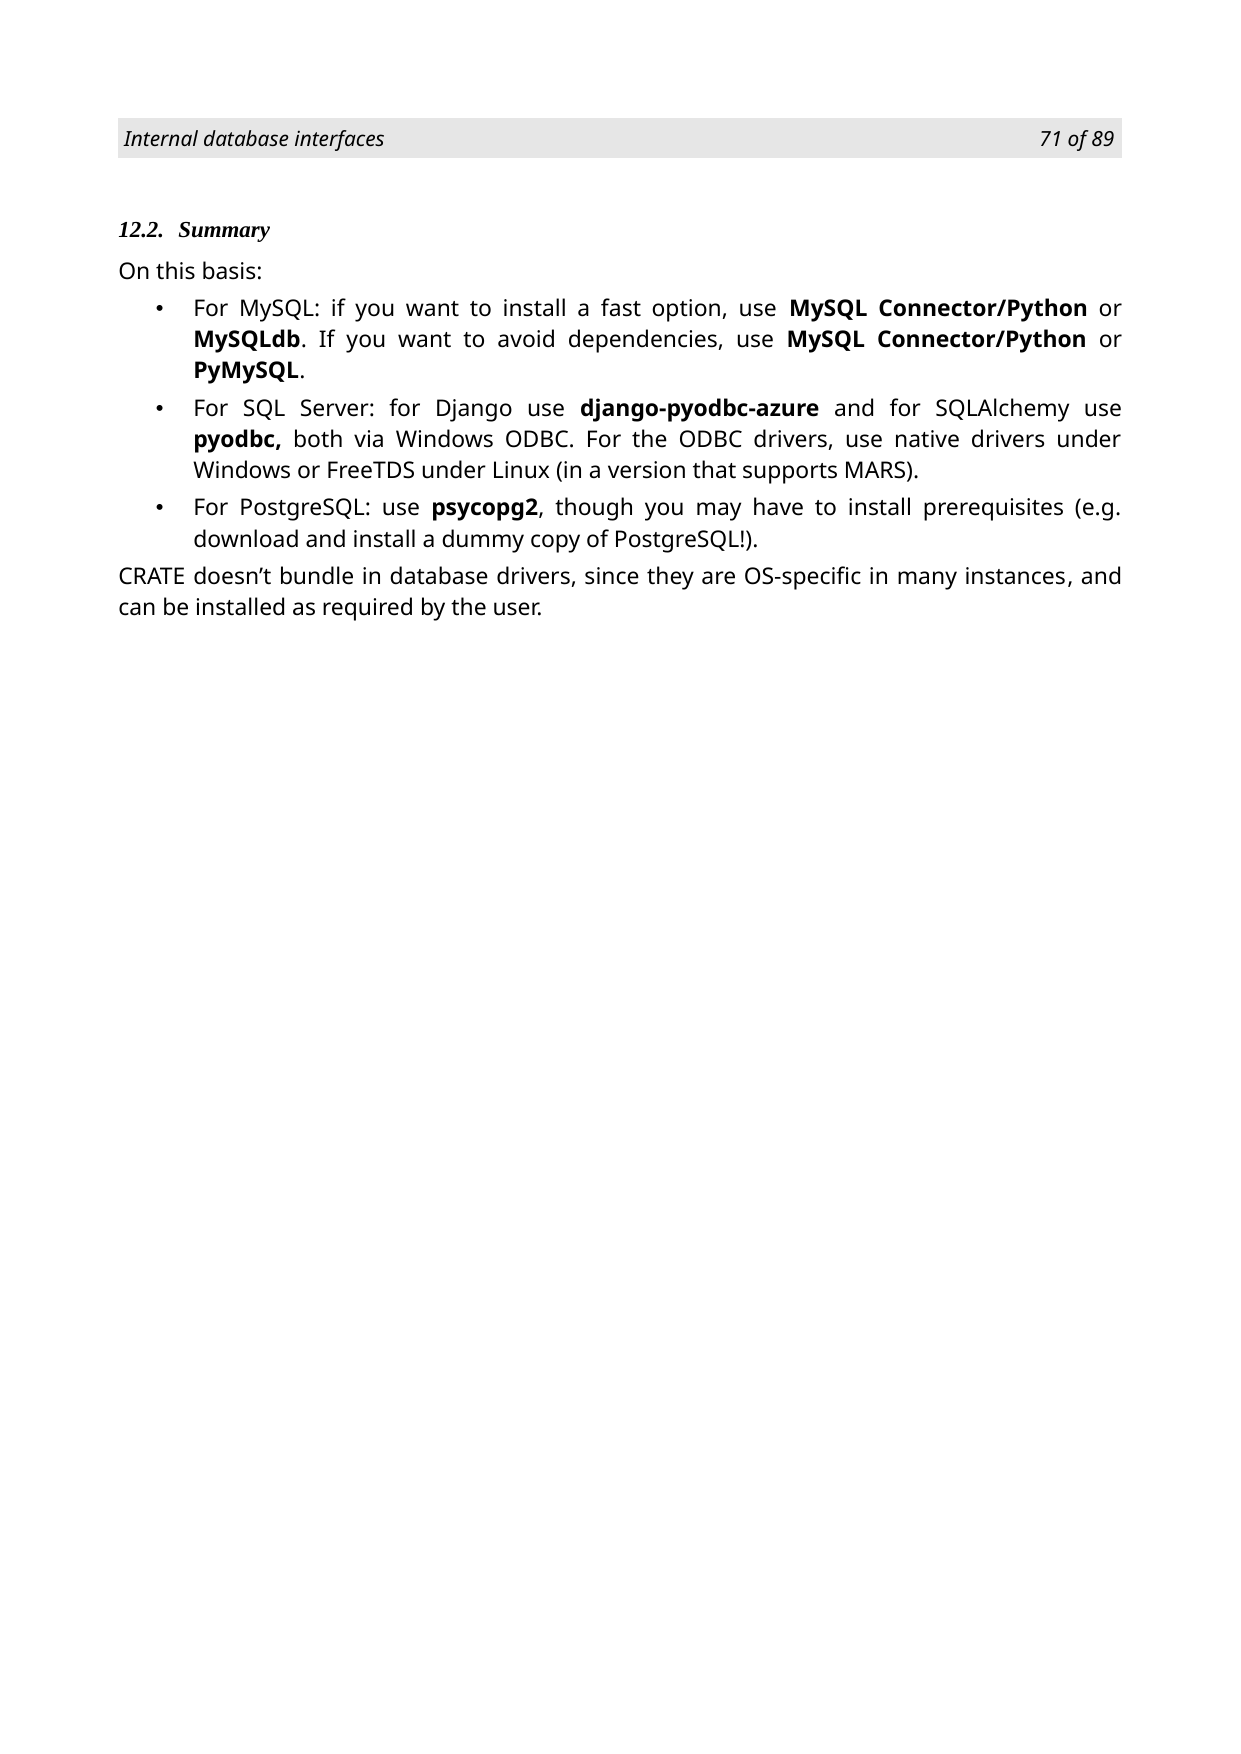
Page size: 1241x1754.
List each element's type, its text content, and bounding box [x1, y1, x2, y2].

subtitle Summary [118, 216, 1122, 242]
text CRATE doesn’t bundle in database drivers, since they are OS-specific in many instances, and can be installed as required by the user. [118, 560, 1122, 622]
list For MySQL: if you want to install a fast option, use MySQL Connector/Python or MySQLdb. If you want to avoid dependencies, use MySQL Connector/Python or PyMySQL. [156, 292, 1122, 386]
list For PostgreSQL: use psycopg2, though you may have to install prerequisites (e.g. download and install a dummy copy of PostgreSQL!). [156, 491, 1122, 554]
list For SQL Server: for Django use django-pyodbc-azure and for SQLAlchemy use pyodbc, both via Windows ODBC. For the ODBC drivers, use native drivers under Windows or FreeTDS under Linux (in a version that supports MARS). [156, 392, 1122, 485]
text On this basis: [118, 255, 1122, 286]
